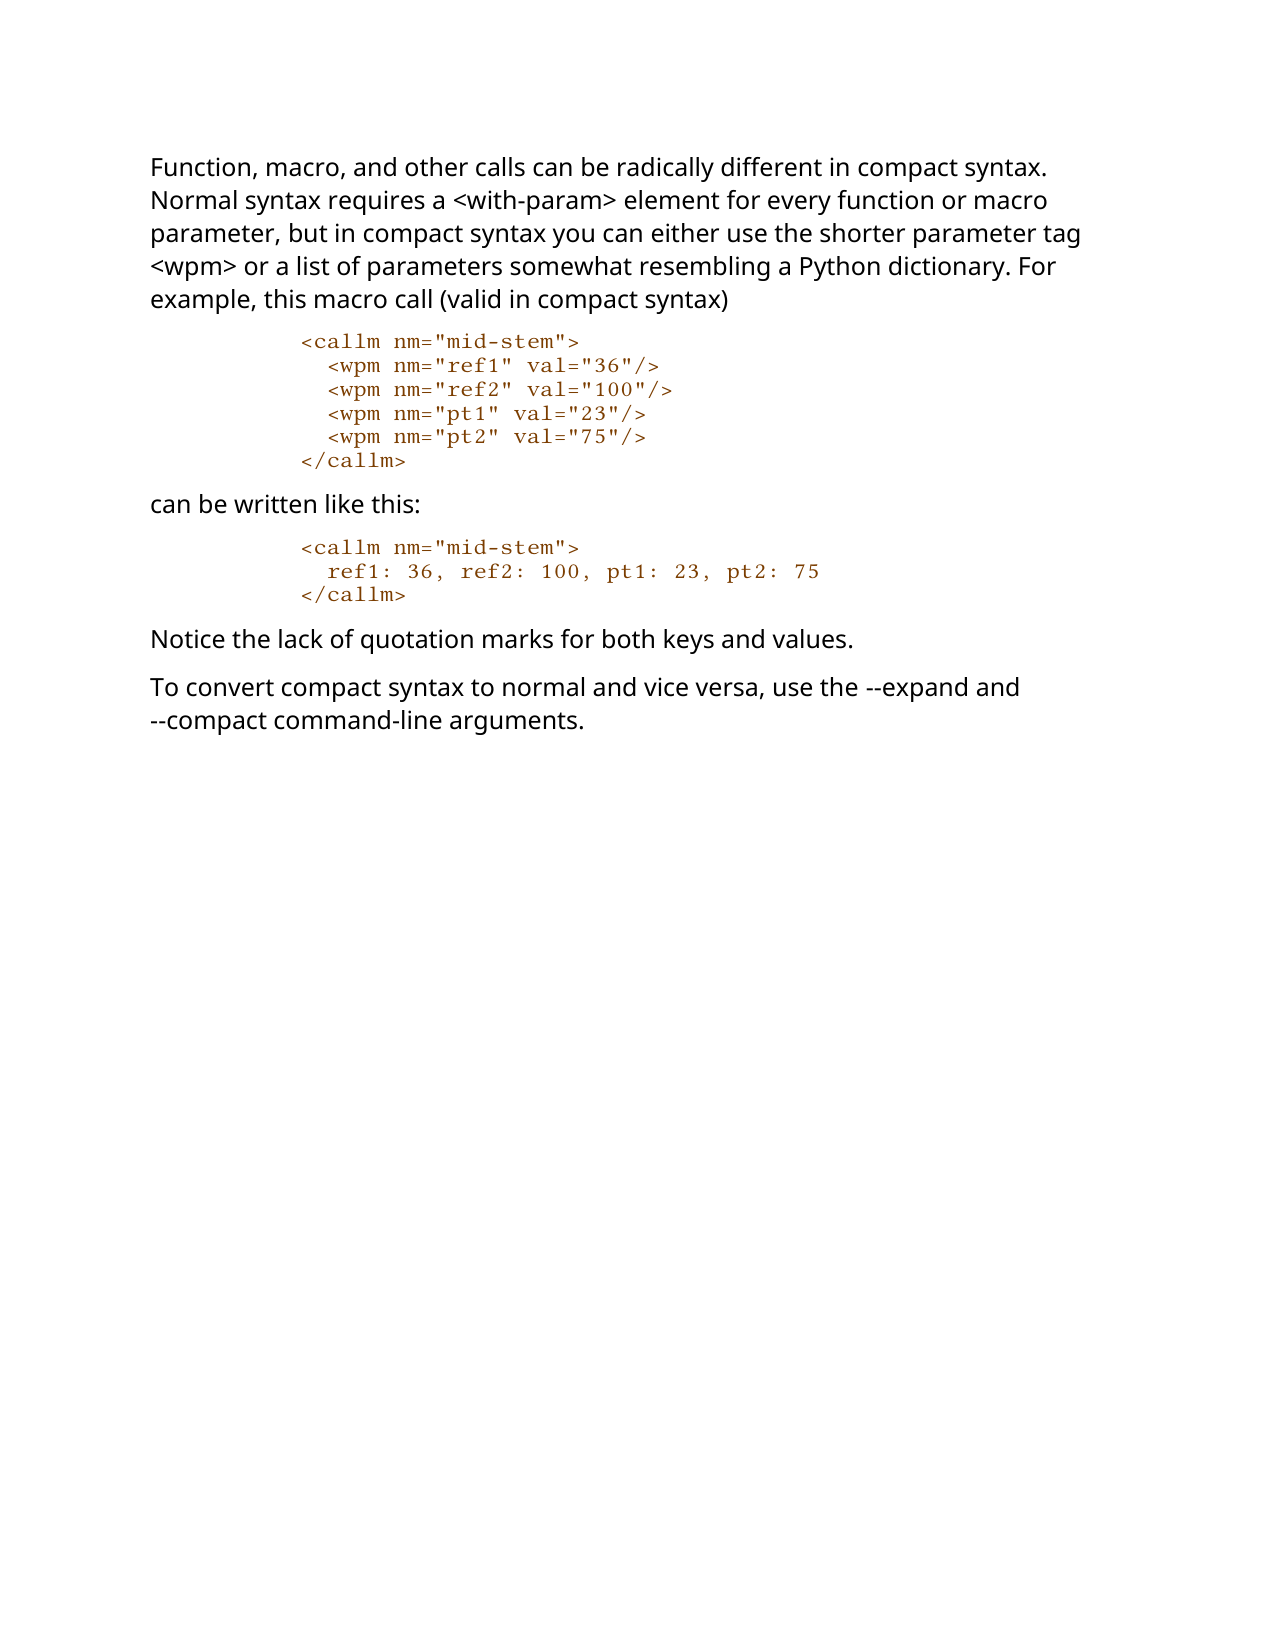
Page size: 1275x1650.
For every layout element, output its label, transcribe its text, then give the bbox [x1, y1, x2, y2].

text To convert compact syntax to normal and vice versa, use the ‑‑expand and ‑‑compact command-line arguments. [150, 670, 1125, 736]
text <callm nm="mid-stem"> ref1: 36, ref2: 100, pt1: 23, pt2: 75 </callm> [300, 536, 1125, 607]
text Notice the lack of quotation marks for both keys and values. [150, 622, 1125, 655]
text can be written like this: [150, 488, 1125, 521]
text <callm nm="mid-stem"> <wpm nm="ref1" val="36"/> <wpm nm="ref2" val="100"/> <wpm nm="pt1" val="23"/> <wpm nm="pt2" val="75"/> </callm> [300, 330, 1125, 473]
text Function, macro, and other calls can be radically different in compact syntax. Normal syntax requires a <with-param> element for every function or macro parameter, but in compact syntax you can either use the shorter parameter tag <wpm> or a list of parameters somewhat resembling a Python dictionary. For example, this macro call (valid in compact syntax) [150, 150, 1125, 315]
